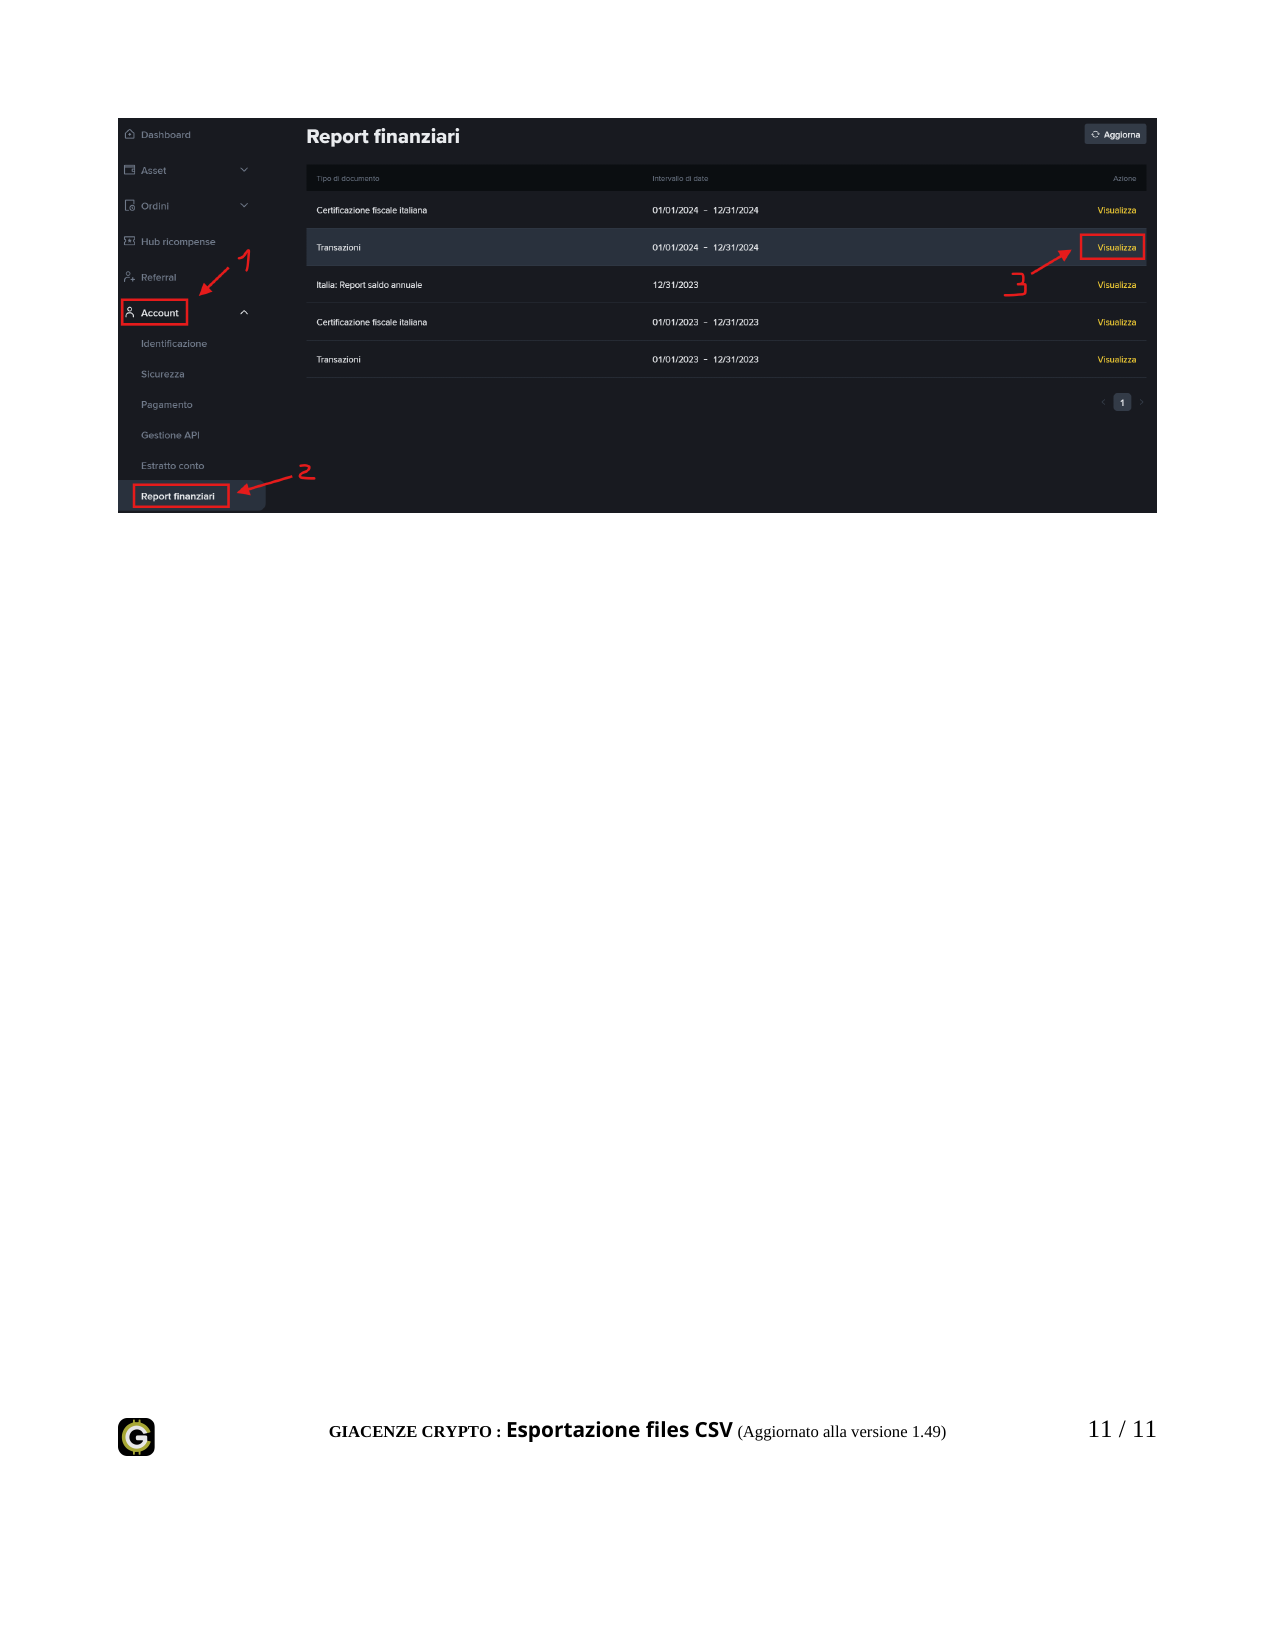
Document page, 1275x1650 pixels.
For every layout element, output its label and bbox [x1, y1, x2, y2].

picture [118, 118, 1157, 513]
picture [118, 1418, 155, 1456]
